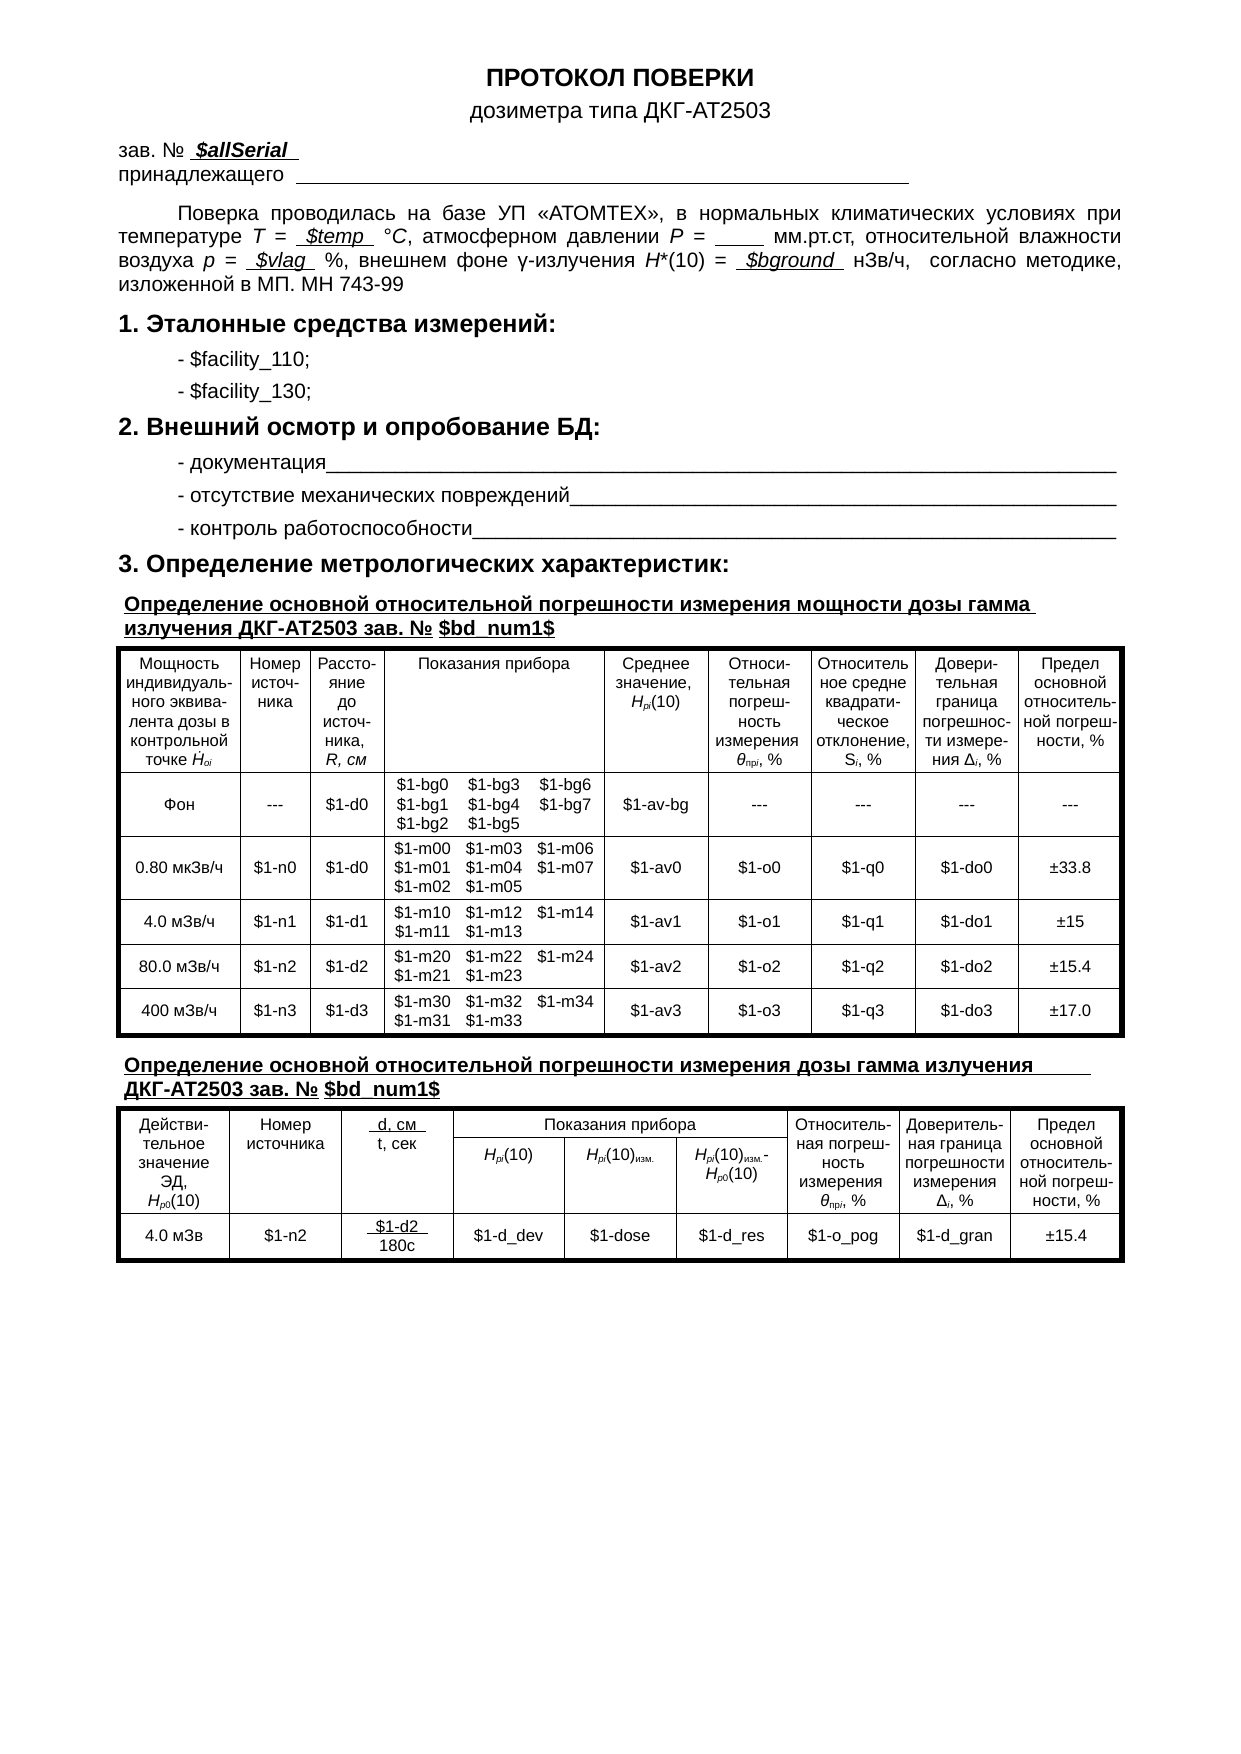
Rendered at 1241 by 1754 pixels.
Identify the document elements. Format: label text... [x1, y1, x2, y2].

table_cell $1-m20 $1-m21 $1-m22 $1-m23 $1-m24 [385, 945, 604, 988]
table_cell $1-av3 [605, 989, 708, 1033]
table_cell Довери-тельная граница погрешнос-ти измере-ния Δi, % [916, 651, 1018, 772]
table_cell ±33.8 [1019, 837, 1119, 899]
table_cell $1-d0 [311, 773, 384, 836]
table_cell --- [709, 773, 811, 836]
table_cell ±17.0 [1019, 989, 1119, 1033]
table_cell $1-d_res [677, 1214, 787, 1258]
table_cell Hpi(10)изм.-Hp0(10) [677, 1138, 787, 1213]
table_cell $1-q1 [812, 900, 915, 944]
table_cell ±15.4 [1011, 1214, 1119, 1258]
table_cell 4.0 мЗв/ч [121, 900, 240, 944]
table_cell ±15 [1019, 900, 1119, 944]
table_cell $1-n2 [230, 1214, 341, 1258]
text дозиметра типа ДКГ-АТ2503 [118, 97, 1122, 124]
table_cell --- [916, 773, 1018, 836]
table_cell $1-m30 $1-m31 $1-m32 $1-m33 $1-m34 [385, 989, 604, 1033]
table_header Определение основной относительной погрешности измерения мощности дозы гамма излучения ДКГ-АТ2503 зав. № $bd_num1$ [118, 578, 1122, 646]
table_cell $1-m10 $1-m11 $1-m12 $1-m13 $1-m14 [385, 900, 604, 944]
table_cell d, см t, сек [342, 1111, 453, 1213]
table_cell $1-q3 [812, 989, 915, 1033]
table_cell Среднее значение, Hpi(10) [605, 651, 708, 772]
table_cell Предел основной относитель-ной погреш-ности, % [1019, 651, 1119, 772]
table_cell --- [1019, 773, 1119, 836]
table_cell $1-n0 [241, 837, 310, 899]
text - контроль работоспособности [118, 516, 1122, 540]
table_cell $1-do0 [916, 837, 1018, 899]
table_cell $1-d1 [311, 900, 384, 944]
text - документация [118, 450, 1122, 474]
table_cell Относи-тельная погреш-ность измерения θпрi, % [709, 651, 811, 772]
table_cell $1-d_dev [454, 1214, 564, 1258]
table_cell $1-q0 [812, 837, 915, 899]
table_cell $1-o1 [709, 900, 811, 944]
table_cell $1-do3 [916, 989, 1018, 1033]
table_cell ±15.4 [1019, 945, 1119, 988]
table_cell $1-n1 [241, 900, 310, 944]
table_cell $1-dose [565, 1214, 676, 1258]
table_cell $1-av2 [605, 945, 708, 988]
table_cell Доверитель-ная граница погрешности измерения Δi, % [900, 1111, 1010, 1213]
table_cell Номер источника [230, 1111, 341, 1213]
table_cell $1-d_gran [900, 1214, 1010, 1258]
table_header Определение основной относительной погрешности измерения дозы гамма излучения ДКГ-АТ2503 зав. № $bd_num1$ [118, 1038, 1122, 1106]
table_cell --- [812, 773, 915, 836]
table_cell $1-bg0 $1-bg1 $1-bg2 $1-bg3 $1-bg4 $1-bg5 $1-bg6 $1-bg7 [385, 773, 604, 836]
table_cell Предел основной относитель-ной погреш-ности, % [1011, 1111, 1119, 1213]
text принадлежащего . . [118, 162, 1122, 186]
table_cell $1-o_pog [788, 1214, 899, 1258]
table_cell Номер источ-ника [241, 651, 310, 772]
table_cell 0.80 мкЗв/ч [121, 837, 240, 899]
table_cell $1-o2 [709, 945, 811, 988]
text - $facility_110; [118, 346, 1122, 370]
table_cell $1-n3 [241, 989, 310, 1033]
text - $facility_130; [118, 379, 1122, 403]
table_cell Hpi(10)изм. [565, 1138, 676, 1213]
table_cell $1-d3 [311, 989, 384, 1033]
text ПРОТОКОЛ ПОВЕРКИ [118, 62, 1122, 91]
table_cell $1-av0 [605, 837, 708, 899]
table_cell $1-m00 $1-m01 $1-m02 $1-m03 $1-m04 $1-m05 $1-m06 $1-m07 [385, 837, 604, 899]
table_cell $1-o3 [709, 989, 811, 1033]
text - отсутствие механических повреждений [118, 483, 1122, 507]
table_cell $1-do1 [916, 900, 1018, 944]
text зав. № $allSerial . [118, 138, 1122, 162]
table_cell 4.0 мЗв [121, 1214, 229, 1258]
table_cell $1-d2 180c [342, 1214, 453, 1258]
text Поверка проводилась на базе УП «АТОМТЕХ», в нормальных климатических условиях при температуре Т = $temp °С, атмосферном давлении Р = мм.рт.ст, относительной влажности воздуха р = $vlag %, внешнем фоне γ-излучения H*(10) = $bground нЗв/ч, согласно методике, изложенной в МП. МН 743-99 [118, 200, 1122, 296]
table_cell Hpi(10) [454, 1138, 564, 1213]
table_cell $1-av-bg [605, 773, 708, 836]
table_cell Показания прибора [454, 1111, 787, 1137]
table_cell --- [241, 773, 310, 836]
table_cell 80.0 мЗв/ч [121, 945, 240, 988]
table_cell $1-o0 [709, 837, 811, 899]
table_cell $1-d2 [311, 945, 384, 988]
table_cell Действи-тельное значение ЭД, Hp0(10) [121, 1111, 229, 1213]
table_cell Мощность индивидуаль-ного эквива-лента дозы в контрольной точке Ḣoi [121, 651, 240, 772]
table_cell $1-do2 [916, 945, 1018, 988]
table_cell $1-q2 [812, 945, 915, 988]
text 1. Эталонные средства измерений: [118, 309, 1122, 337]
table_cell Рассто-яние до источ-ника, R, см [311, 651, 384, 772]
table_cell $1-d0 [311, 837, 384, 899]
table_cell Относительное средне квадрати-ческое отклонение, Si, % [812, 651, 915, 772]
table_cell Относитель-ная погреш-ность измерения θпрi, % [788, 1111, 899, 1213]
table_cell $1-n2 [241, 945, 310, 988]
table_cell $1-av1 [605, 900, 708, 944]
text 3. Определение метрологических характеристик: [118, 549, 1122, 577]
text 2. Внешний осмотр и опробование БД: [118, 412, 1122, 441]
table_cell Показания прибора [385, 651, 604, 772]
table_cell 400 мЗв/ч [121, 989, 240, 1033]
table_cell Фон [121, 773, 240, 836]
